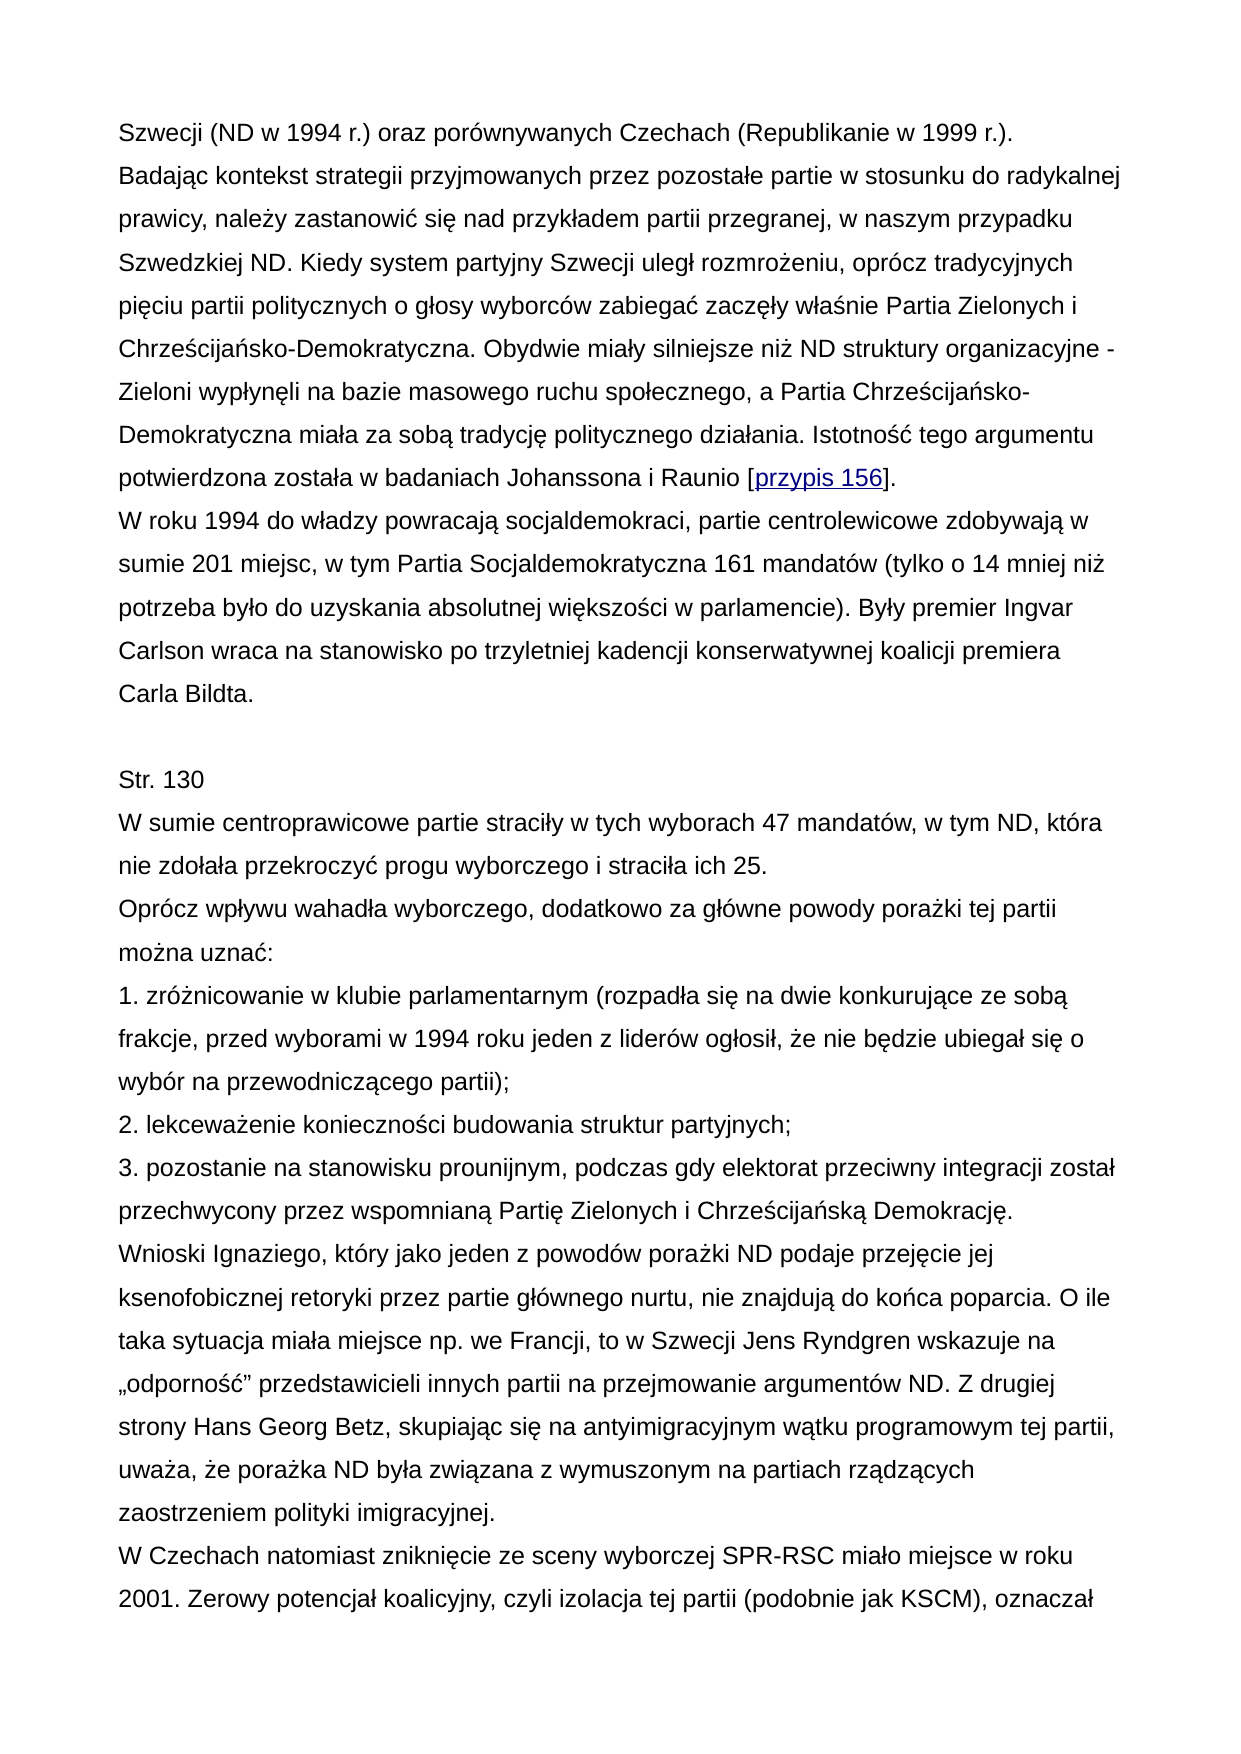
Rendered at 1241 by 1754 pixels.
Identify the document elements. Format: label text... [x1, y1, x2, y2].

text Oprócz wpływu wahadła wyborczego, dodatkowo za główne powody porażki tej partii można uznać: [118, 894, 1122, 966]
text 3. pozostanie na stanowisku prounijnym, podczas gdy elektorat przeciwny integracji został przechwycony przez wspomnianą Partię Zielonych i Chrześcijańską Demokrację. [118, 1153, 1122, 1225]
text Str. 130 [118, 765, 1122, 794]
text 2. lekceważenie konieczności budowania struktur partyjnych; [118, 1110, 1122, 1139]
text W Czechach natomiast zniknięcie ze sceny wyborczej SPR-RSC miało miejsce w roku 2001. Zerowy potencjał koalicyjny, czyli izolacja tej partii (podobnie jak KSCM), oznaczał [118, 1541, 1122, 1613]
text W sumie centroprawicowe partie straciły w tych wyborach 47 mandatów, w tym ND, która nie zdołała przekroczyć progu wyborczego i straciła ich 25. [118, 808, 1122, 880]
text 1. zróżnicowanie w klubie parlamentarnym (rozpadła się na dwie konkurujące ze sobą frakcje, przed wyborami w 1994 roku jeden z liderów ogłosił, że nie będzie ubiegał się o wybór na przewodniczącego partii); [118, 981, 1122, 1096]
text Szwecji (ND w 1994 r.) oraz porównywanych Czechach (Republikanie w 1999 r.). [118, 118, 1122, 147]
text W roku 1994 do władzy powracają socjaldemokraci, partie centrolewicowe zdobywają w sumie 201 miejsc, w tym Partia Socjaldemokratyczna 161 mandatów (tylko o 14 mniej niż potrzeba było do uzyskania absolutnej większości w parlamencie). Były premier Ingvar Carlson wraca na stanowisko po trzyletniej kadencji konserwatywnej koalicji premiera Carla Bildta. [118, 506, 1122, 707]
text Wnioski Ignaziego, który jako jeden z powodów porażki ND podaje przejęcie jej ksenofobicznej retoryki przez partie głównego nurtu, nie znajdują do końca poparcia. O ile taka sytuacja miała miejsce np. we Francji, to w Szwecji Jens Ryndgren wskazuje na „odporność” przedstawicieli innych partii na przejmowanie argumentów ND. Z drugiej strony Hans Georg Betz, skupiając się na antyimigracyjnym wątku programowym tej partii, uważa, że porażka ND była związana z wymuszonym na partiach rządzących zaostrzeniem polityki imigracyjnej. [118, 1239, 1122, 1527]
text Badając kontekst strategii przyjmowanych przez pozostałe partie w stosunku do radykalnej prawicy, należy zastanowić się nad przykładem partii przegranej, w naszym przypadku Szwedzkiej ND. Kiedy system partyjny Szwecji uległ rozmrożeniu, oprócz tradycyjnych pięciu partii politycznych o głosy wyborców zabiegać zaczęły właśnie Partia Zielonych i Chrześcijańsko-Demokratyczna. Obydwie miały silniejsze niż ND struktury organizacyjne - Zieloni wypłynęli na bazie masowego ruchu społecznego, a Partia Chrześcijańsko-Demokratyczna miała za sobą tradycję politycznego działania. Istotność tego argumentu potwierdzona została w badaniach Johanssona i Raunio [przypis 156]. [118, 161, 1122, 492]
